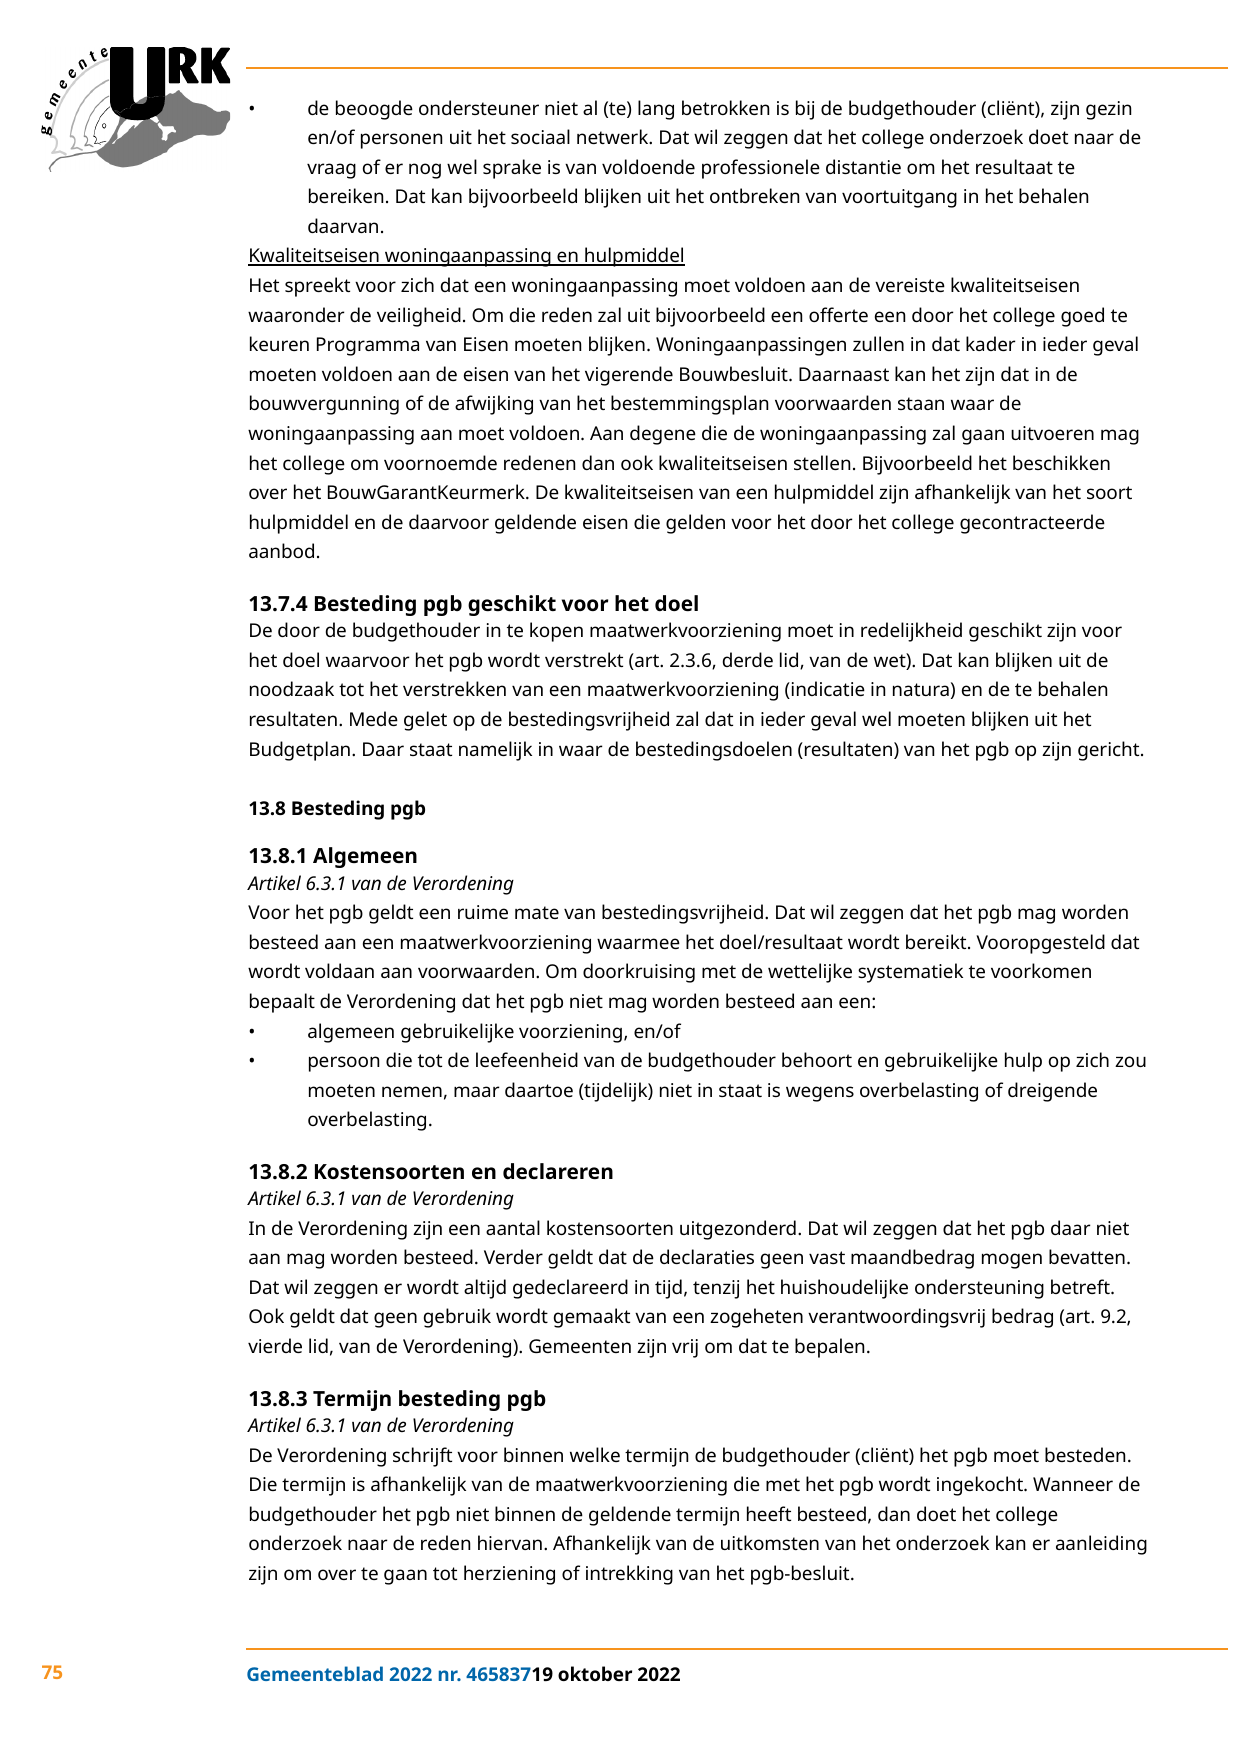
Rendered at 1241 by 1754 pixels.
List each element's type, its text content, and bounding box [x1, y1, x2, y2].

text Het spreekt voor zich dat een woningaanpassing moet voldoen aan de vereiste kwaliteitseisen waaronder de veiligheid. Om die reden zal uit bijvoorbeeld een offerte een door het college goed te keuren Programma van Eisen moeten blijken. Woningaanpassingen zullen in dat kader in ieder geval moeten voldoen aan de eisen van het vigerende Bouwbesluit. Daarnaast kan het zijn dat in de bouwvergunning of de afwijking van het bestemmingsplan voorwaarden staan waar de woningaanpassing aan moet voldoen. Aan degene die de woningaanpassing zal gaan uitvoeren mag het college om voornoemde redenen dan ook kwaliteitseisen stellen. Bijvoorbeeld het beschikken over het BouwGarantKeurmerk. De kwaliteitseisen van een hulpmiddel zijn afhankelijk van het soort hulpmiddel en de daarvoor geldende eisen die gelden voor het door het college gecontracteerde aanbod. [248, 272, 1152, 564]
text 13.8.2 Kostensoorten en declareren [248, 1157, 1152, 1185]
text 13.8 Besteding pgb [248, 795, 1152, 821]
picture [41, 47, 231, 172]
text 13.8.3 Termijn besteding pgb [248, 1384, 1152, 1412]
text Voor het pgb geldt een ruime mate van bestedingsvrijheid. Dat wil zeggen dat het pgb mag worden besteed aan een maatwerkvoorziening waarmee het doel/resultaat wordt bereikt. Vooropgesteld dat wordt voldaan aan voorwaarden. Om doorkruising met de wettelijke systematiek te voorkomen bepaalt de Verordening dat het pgb niet mag worden besteed aan een: [248, 899, 1152, 1014]
text Artikel 6.3.1 van de Verordening [248, 870, 1152, 896]
text Artikel 6.3.1 van de Verordening [248, 1185, 1152, 1211]
list de beoogde ondersteuner niet al (te) lang betrokken is bij de budgethouder (cliënt), zijn gezin en/of personen uit het sociaal netwerk. Dat wil zeggen dat het college onderzoek doet naar de vraag of er nog wel sprake is van voldoende professionele distantie om het resultaat te bereiken. Dat kan bijvoorbeeld blijken uit het ontbreken van voortuitgang in het behalen daarvan. [248, 95, 1152, 239]
text Artikel 6.3.1 van de Verordening [248, 1412, 1152, 1438]
text Kwaliteitseisen woningaanpassing en hulpmiddel [248, 243, 1152, 268]
text In de Verordening zijn een aantal kostensoorten uitgezonderd. Dat wil zeggen dat het pgb daar niet aan mag worden besteed. Verder geldt dat de declaraties geen vast maandbedrag mogen bevatten. Dat wil zeggen er wordt altijd gedeclareerd in tijd, tenzij het huishoudelijke ondersteuning betreft. Ook geldt dat geen gebruik wordt gemaakt van een zogeheten verantwoordingsvrij bedrag (art. 9.2, vierde lid, van de Verordening). Gemeenten zijn vrij om dat te bepalen. [248, 1215, 1152, 1359]
text De door de budgethouder in te kopen maatwerkvoorziening moet in redelijkheid geschikt zijn voor het doel waarvoor het pgb wordt verstrekt (art. 2.3.6, derde lid, van de wet). Dat kan blijken uit de noodzaak tot het verstrekken van een maatwerkvoorziening (indicatie in natura) en de te behalen resultaten. Mede gelet op de bestedingsvrijheid zal dat in ieder geval wel moeten blijken uit het Budgetplan. Daar staat namelijk in waar de bestedingsdoelen (resultaten) van het pgb op zijn gericht. [248, 617, 1152, 761]
text De Verordening schrijft voor binnen welke termijn de budgethouder (cliënt) het pgb moet besteden. Die termijn is afhankelijk van de maatwerkvoorziening die met het pgb wordt ingekocht. Wanneer de budgethouder het pgb niet binnen de geldende termijn heeft besteed, dan doet het college onderzoek naar de reden hiervan. Afhankelijk van de uitkomsten van het onderzoek kan er aanleiding zijn om over te gaan tot herziening of intrekking van het pgb-besluit. [248, 1442, 1152, 1586]
text 13.8.1 Algemeen [248, 841, 1152, 870]
list persoon die tot de leefeenheid van de budgethouder behoort en gebruikelijke hulp op zich zou moeten nemen, maar daartoe (tijdelijk) niet in staat is wegens overbelasting of dreigende overbelasting. [248, 1047, 1152, 1132]
text 13.7.4 Besteding pgb geschikt voor het doel [248, 589, 1152, 617]
list algemeen gebruikelijke voorziening, en/of [248, 1018, 1152, 1043]
